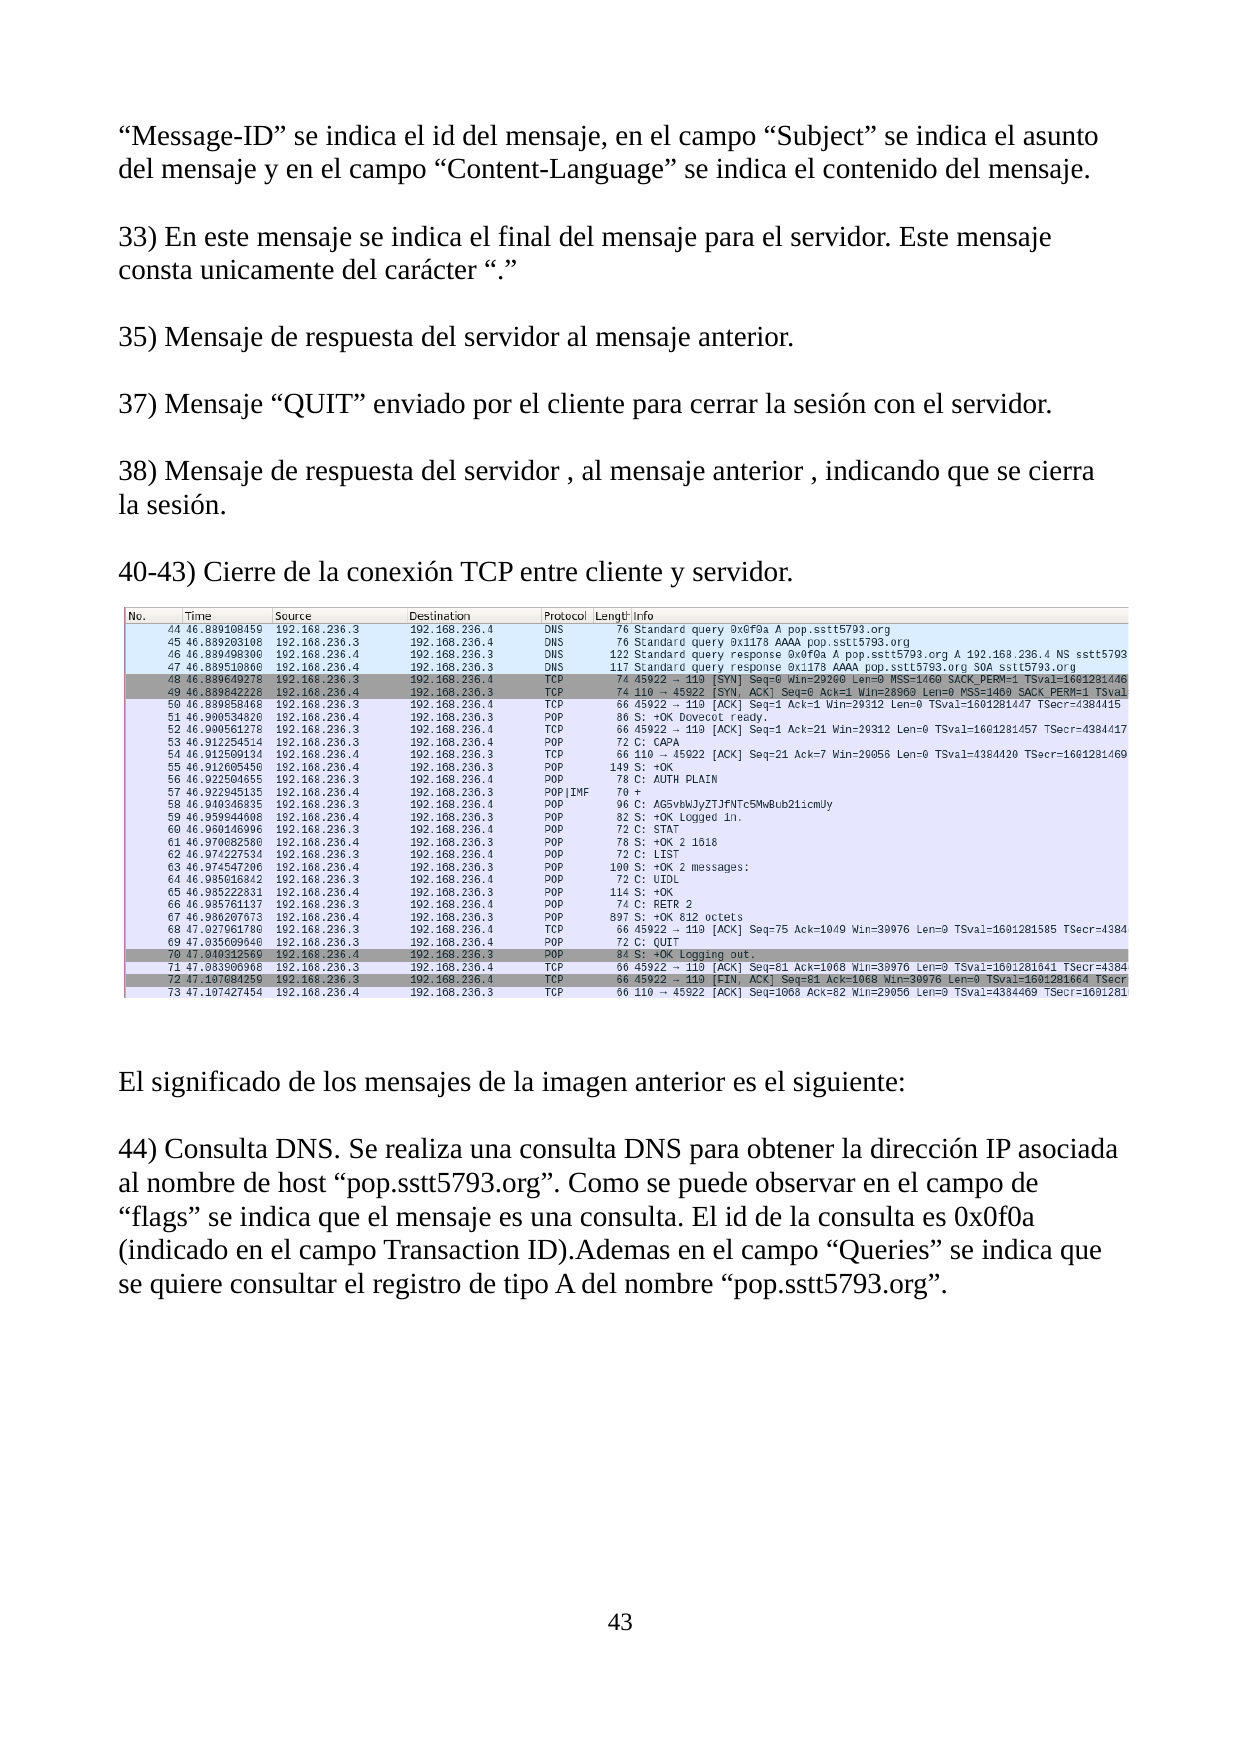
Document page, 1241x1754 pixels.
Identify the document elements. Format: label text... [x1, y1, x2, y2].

text 37) Mensaje “QUIT” enviado por el cliente para cerrar la sesión con el servidor. [118, 386, 1122, 420]
text 35) Mensaje de respuesta del servidor al mensaje anterior. [118, 319, 1122, 353]
picture [124, 607, 1129, 998]
text 40-43) Cierre de la conexión TCP entre cliente y servidor. [118, 554, 1122, 588]
text El significado de los mensajes de la imagen anterior es el siguiente: [118, 1064, 1122, 1098]
text 33) En este mensaje se indica el final del mensaje para el servidor. Este mensaje consta unicamente del carácter “.” [118, 219, 1122, 286]
text “Message-ID” se indica el id del mensaje, en el campo “Subject” se indica el asunto del mensaje y en el campo “Content-Language” se indica el contenido del mensaje. [118, 118, 1122, 185]
text 38) Mensaje de respuesta del servidor , al mensaje anterior , indicando que se cierra la sesión. [118, 453, 1122, 521]
text 44) Consulta DNS. Se realiza una consulta DNS para obtener la dirección IP asociada al nombre de host “pop.sstt5793.org”. Como se puede observar en el campo de “flags” se indica que el mensaje es una consulta. El id de la consulta es 0x0f0a (indicado en el campo Transaction ID).Ademas en el campo “Queries” se indica que se quiere consultar el registro de tipo A del nombre “pop.sstt5793.org”. [118, 1132, 1122, 1299]
